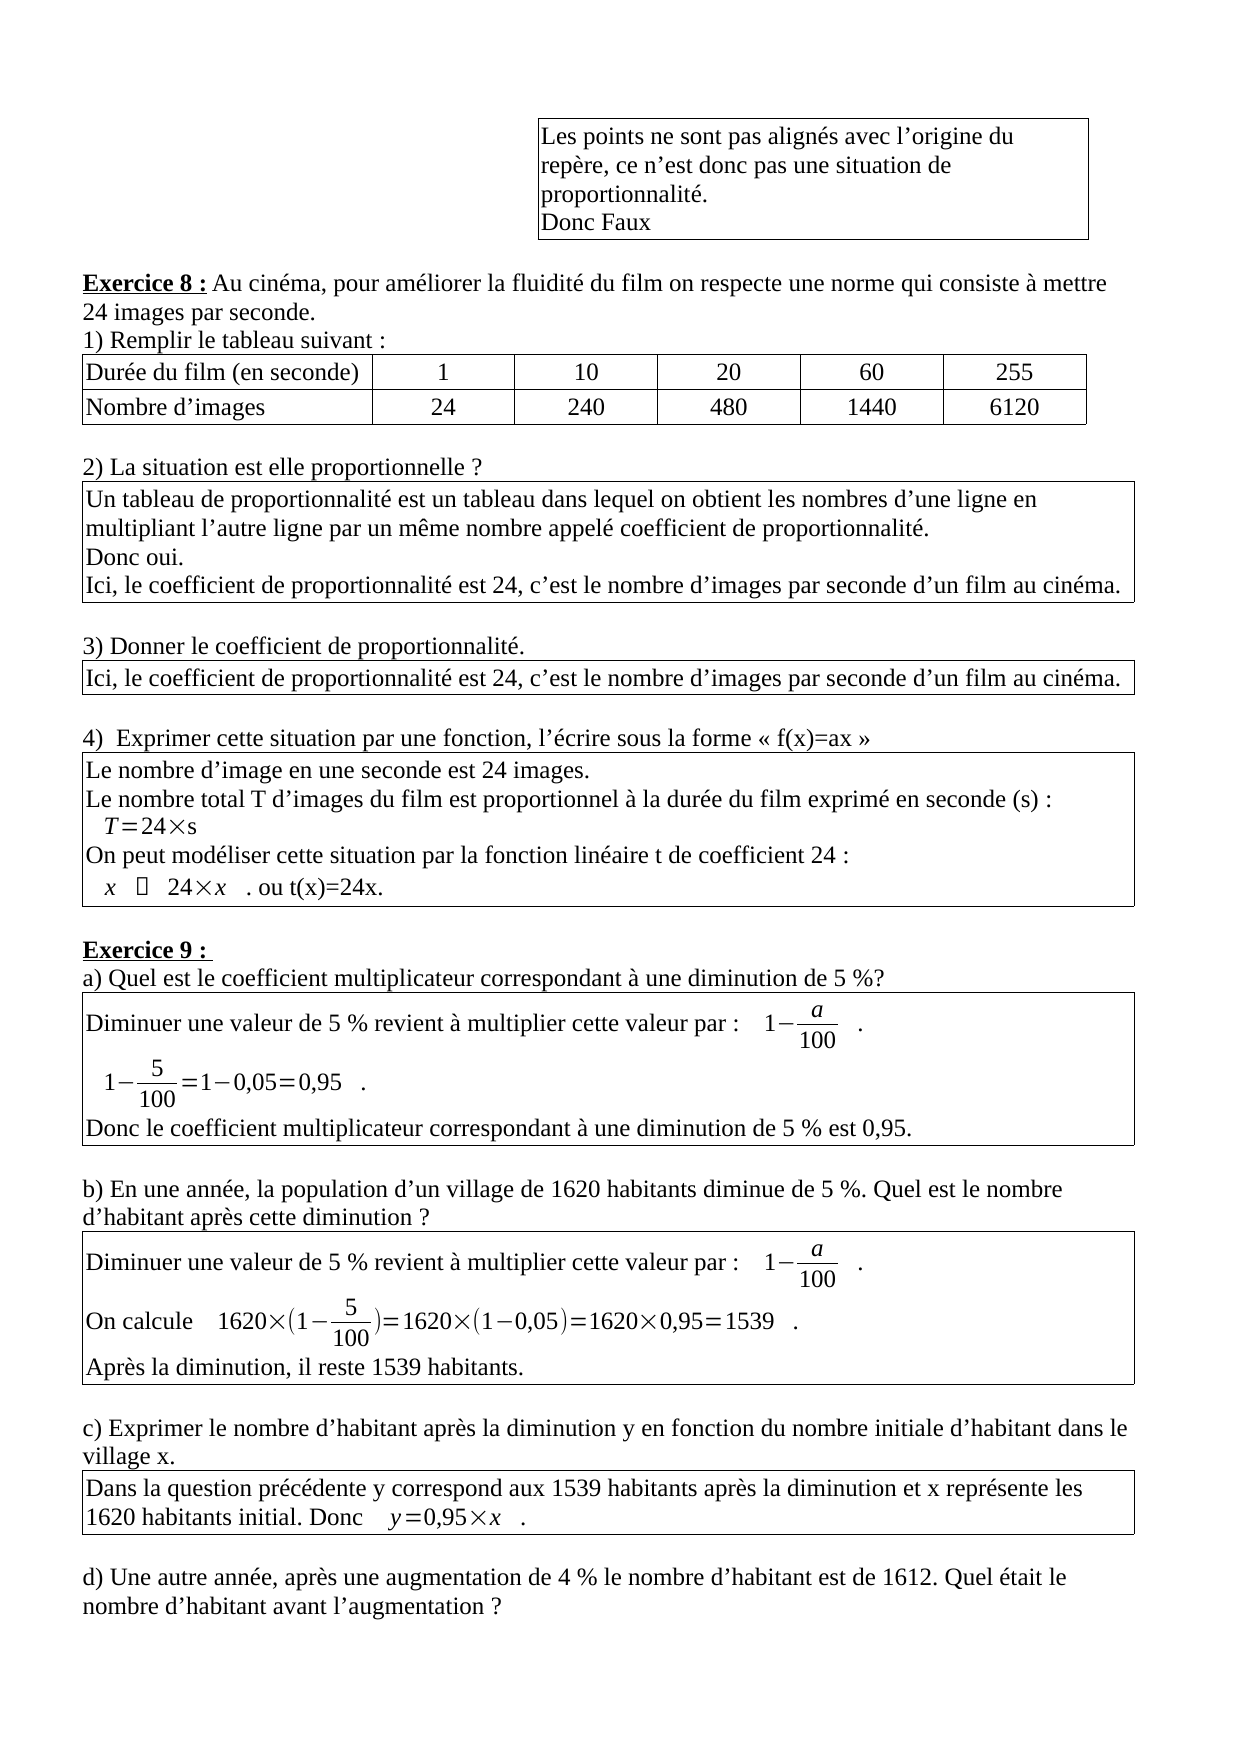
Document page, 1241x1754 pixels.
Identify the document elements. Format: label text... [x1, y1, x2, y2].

table_cell 240 [515, 390, 657, 423]
table_cell 24 [373, 390, 514, 423]
table_header 60 [801, 355, 943, 389]
text d) Une autre année, après une augmentation de 4 % le nombre d’habitant est de 1612. Quel était le nombre d’habitant avant l’augmentation ? [82, 1562, 1134, 1620]
text a) Quel est le coefficient multiplicateur correspondant à une diminution de 5 %? [82, 963, 1134, 992]
table_cell 480 [658, 390, 800, 423]
table_cell Nombre d’images [83, 390, 372, 423]
text 2) La situation est elle proportionnelle ? [82, 452, 1134, 481]
table_header 1 [373, 355, 514, 389]
text b) En une année, la population d’un village de 1620 habitants diminue de 5 %. Quel est le nombre d’habitant après cette diminution ? [82, 1174, 1134, 1231]
table_cell 6120 [944, 390, 1086, 423]
text 4) Exprimer cette situation par une fonction, l’écrire sous la forme « f(x)=ax » [82, 723, 1134, 752]
table_cell 1440 [801, 390, 943, 423]
text Exercice 9 : [82, 935, 1134, 963]
text 1) Remplir le tableau suivant : [82, 325, 1134, 354]
table_header Ici, le coefficient de proportionnalité est 24, c’est le nombre d’images par seconde d’un film au cinéma. [83, 661, 1134, 694]
table_header 20 [658, 355, 800, 389]
table_header 255 [944, 355, 1086, 389]
table_header Dans la question précédente y correspond aux 1539 habitants après la diminution et x représente les 1620 habitants initial. Donc . [83, 1471, 1134, 1533]
table_header Diminuer une valeur de 5 % revient à multiplier cette valeur par : . On calcule . Après la diminution, il reste 1539 habitants. [83, 1232, 1134, 1384]
table_header Les points ne sont pas alignés avec l’origine du repère, ce n’est donc pas une situation de proportionnalité. Donc Faux [539, 119, 1088, 239]
table_header 10 [515, 355, 657, 389]
table_header Diminuer une valeur de 5 % revient à multiplier cette valeur par : . . Donc le coefficient multiplicateur correspondant à une diminution de 5 % est 0,95. [83, 993, 1134, 1145]
table_header Durée du film (en seconde) [83, 355, 372, 389]
text c) Exprimer le nombre d’habitant après la diminution y en fonction du nombre initiale d’habitant dans le village x. [82, 1413, 1134, 1470]
text Exercice 8 : Au cinéma, pour améliorer la fluidité du film on respecte une norme qui consiste à mettre 24 images par seconde. [82, 268, 1134, 325]
table_header Le nombre d’image en une seconde est 24 images. Le nombre total T d’images du film est proportionnel à la durée du film exprimé en seconde (s) : On peut modéliser cette situation par la fonction linéaire t de coefficient 24 : . ou t(x)=24x. [83, 753, 1134, 906]
table_header Un tableau de proportionnalité est un tableau dans lequel on obtient les nombres d’une ligne en multipliant l’autre ligne par un même nombre appelé coefficient de proportionnalité. Donc oui. Ici, le coefficient de proportionnalité est 24, c’est le nombre d’images par seconde d’un film au cinéma. [83, 482, 1134, 602]
text 3) Donner le coefficient de proportionnalité. [82, 631, 1134, 660]
